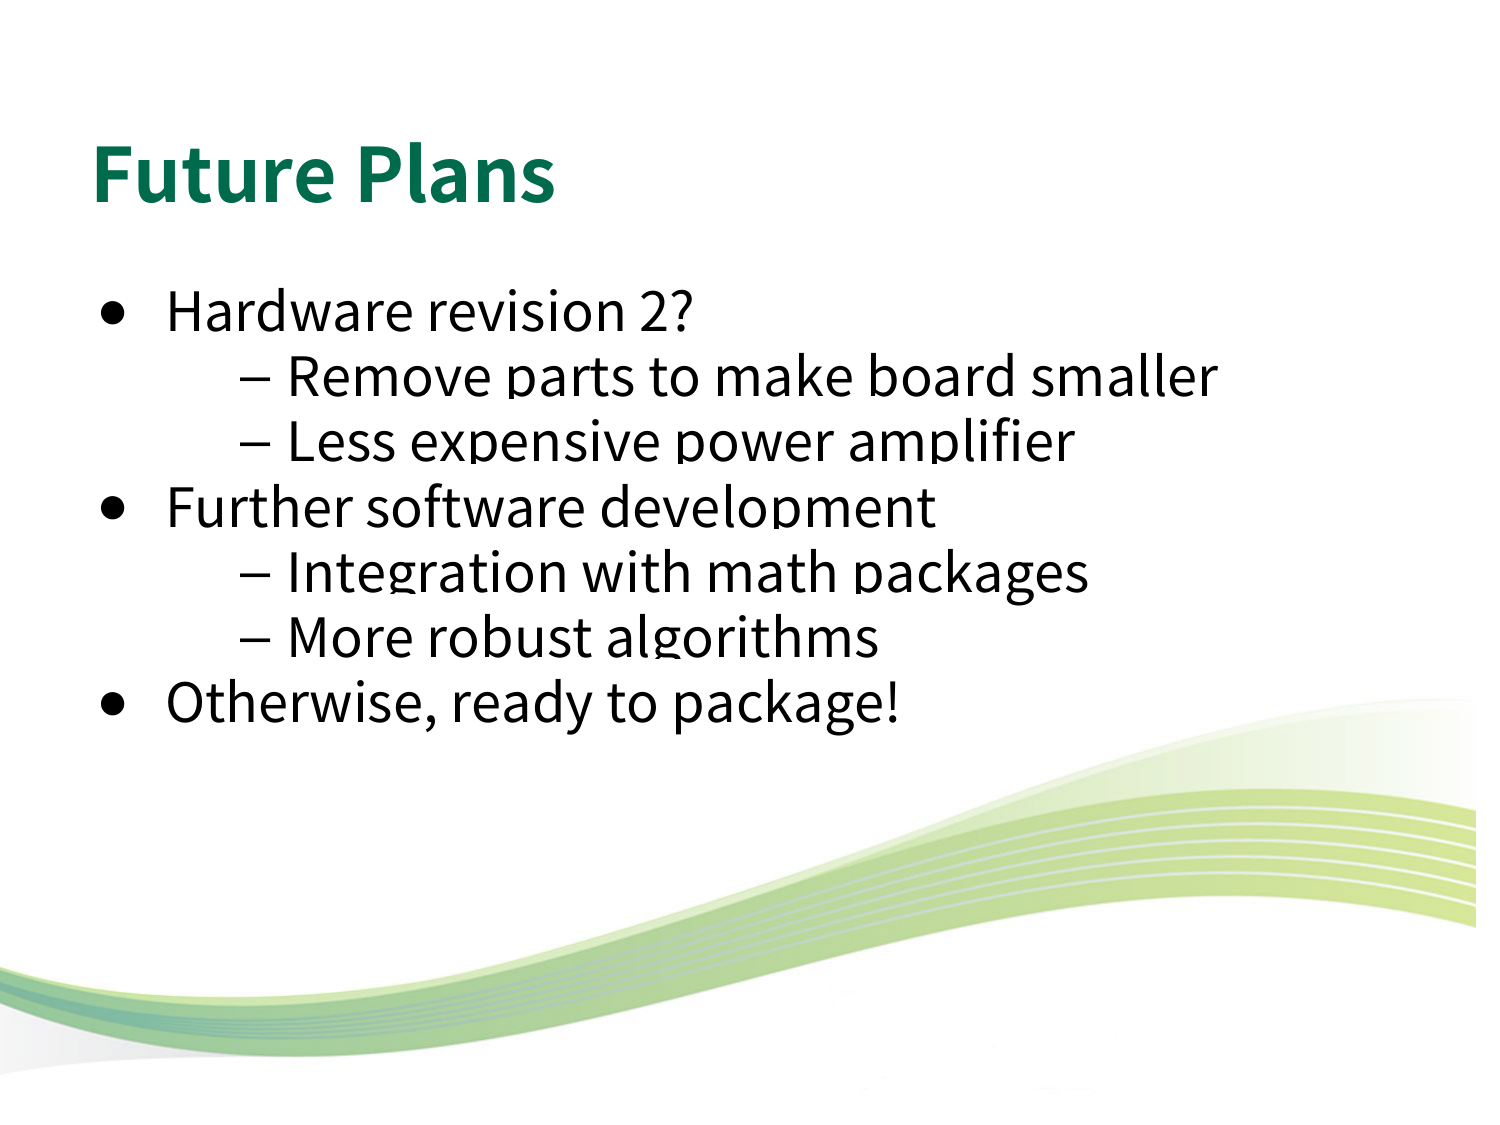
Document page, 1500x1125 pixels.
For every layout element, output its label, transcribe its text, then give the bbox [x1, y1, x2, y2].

picture [0, 0, 1476, 1125]
list Hardware revision 2? Remove parts to make board smaller Less expensive power amplifier Further software development Integration with math packages More robust algorithms Otherwise, ready to package! [75, 262, 1426, 1078]
title Future Plans [75, 45, 1426, 233]
